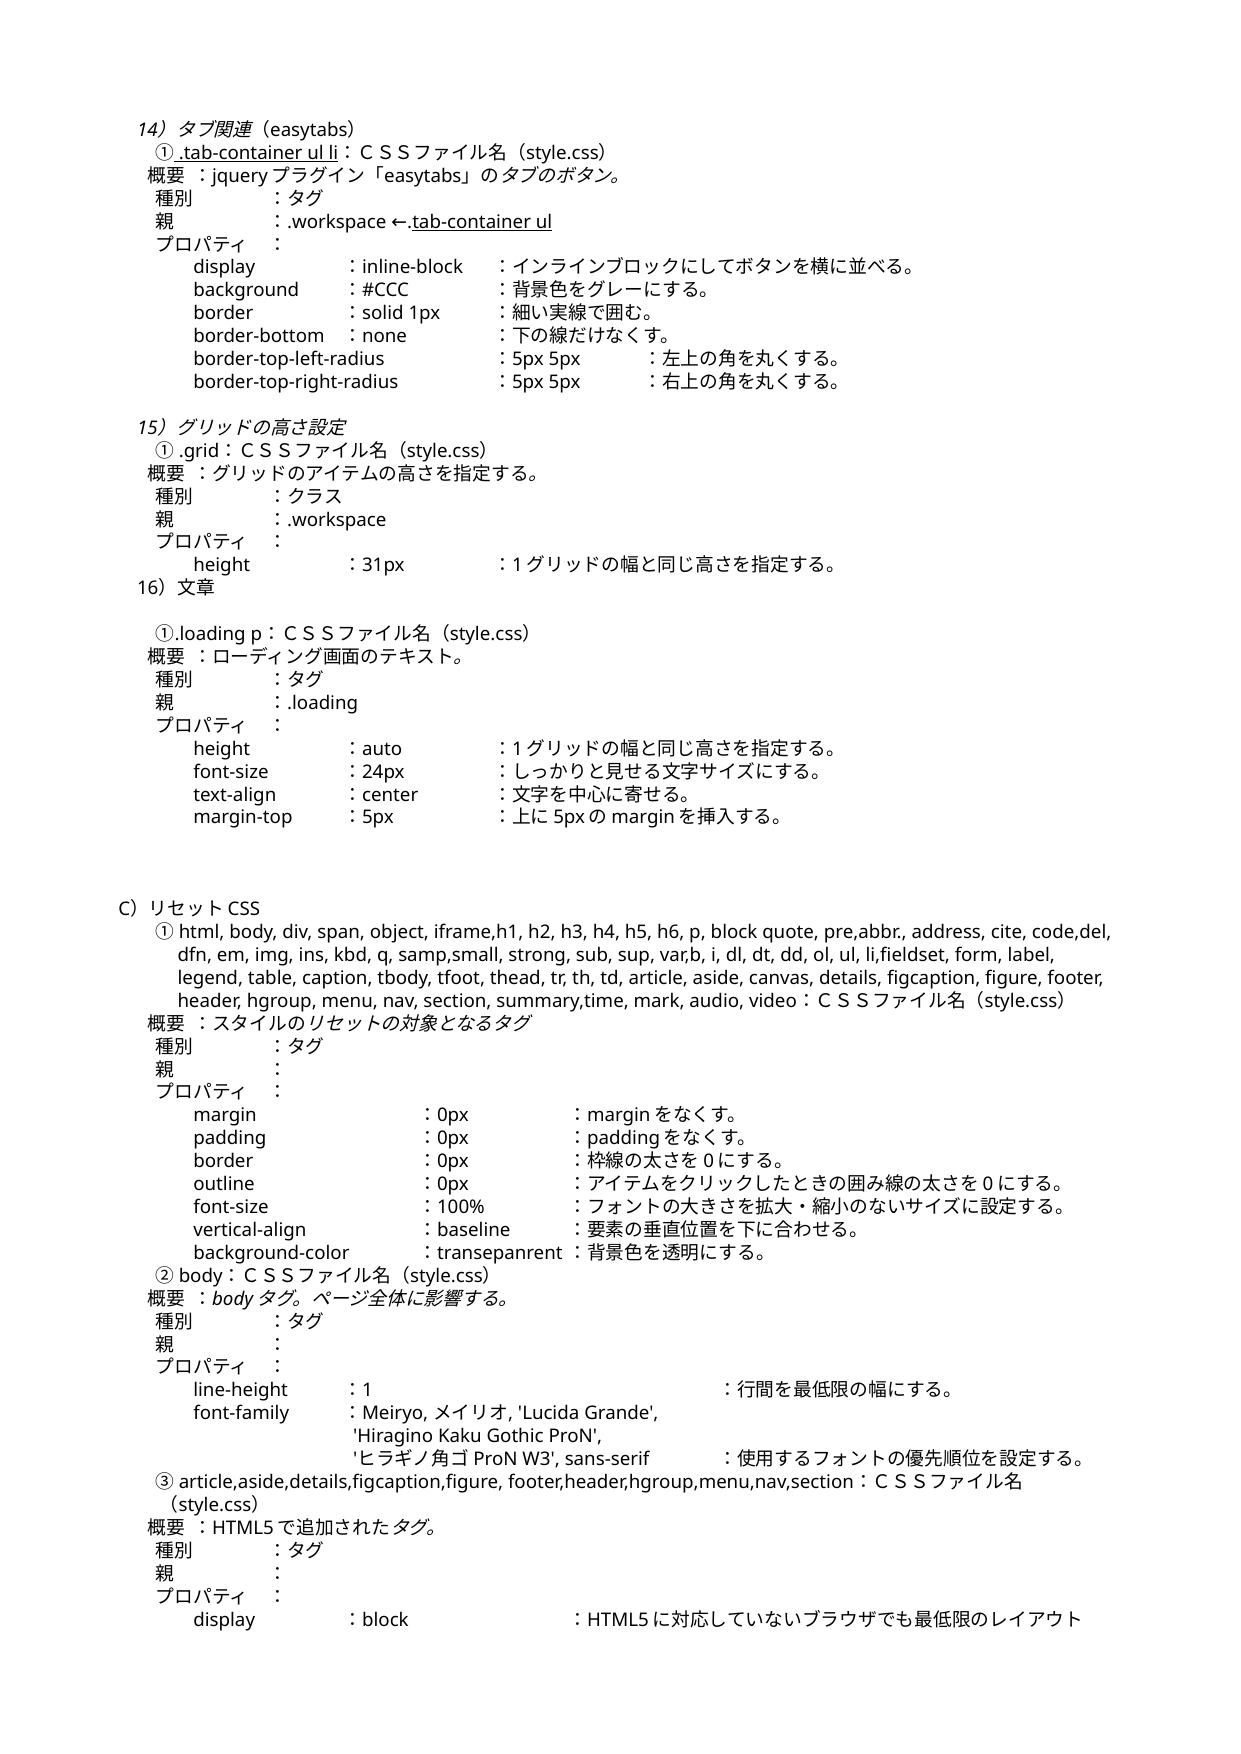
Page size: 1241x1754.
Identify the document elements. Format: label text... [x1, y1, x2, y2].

text プロパティ ： [118, 233, 1122, 256]
text 種別 ：タグ [118, 668, 1122, 691]
text 親 ：.workspace [118, 508, 1122, 531]
text ③ article,aside,details,figcaption,figure, footer,header,hgroup,menu,nav,section：ＣＳＳファイル名（style.css） [118, 1470, 1122, 1516]
text 概要 ：グリッドのアイテムの高さを指定する。 [118, 462, 1122, 485]
text 親 ： [118, 1562, 1122, 1585]
text padding ：0px ：paddingをなくす。 [118, 1126, 1122, 1149]
text text-align ：center ：文字を中心に寄せる。 [118, 783, 1122, 806]
text font-size ：24px ：しっかりと見せる文字サイズにする。 [118, 760, 1122, 783]
text 概要 ：bodyタグ。ページ全体に影響する。 [118, 1287, 1122, 1310]
text border ：0px ：枠線の太さを0にする。 [118, 1149, 1122, 1172]
text border-top-left-radius ：5px 5px ：左上の角を丸くする。 [118, 347, 1122, 370]
text 種別 ：クラス [118, 485, 1122, 508]
text プロパティ ： [118, 714, 1122, 737]
text プロパティ ： [118, 531, 1122, 553]
text font-size ：100% ：フォントの大きさを拡大・縮小のないサイズに設定する。 [118, 1195, 1122, 1218]
text font-family ：Meiryo, メイリオ, 'Lucida Grande', [118, 1401, 1122, 1424]
text 'ヒラギノ角ゴ ProN W3', sans-serif ：使用するフォントの優先順位を設定する。 [118, 1447, 1122, 1470]
text 親 ：.loading [118, 691, 1122, 714]
text 15）グリッドの高さ設定 [118, 416, 1122, 439]
text ①.loading p：ＣＳＳファイル名（style.css） [118, 622, 1122, 645]
text height ：31px ：1グリッドの幅と同じ高さを指定する。 [118, 553, 1122, 576]
text margin ：0px ：marginをなくす。 [118, 1103, 1122, 1126]
text 種別 ：タグ [118, 1539, 1122, 1562]
text border ：solid 1px ：細い実線で囲む。 [118, 301, 1122, 324]
text display ：block ：HTML5に対応していないブラウザでも最低限のレイアウト [118, 1608, 1122, 1631]
text border-bottom ：none ：下の線だけなくす。 [118, 324, 1122, 347]
text 親 ： [118, 1058, 1122, 1081]
text 概要 ：jqueryプラグイン「easytabs」のタブのボタン。 [118, 164, 1122, 187]
text ① html, body, div, span, object, iframe,h1, h2, h3, h4, h5, h6, p, block quote, pre,abbr., address, cite, code,del, dfn, em, img, ins, kbd, q, samp,small, strong, sub, sup, var,b, i, dl, dt, dd, ol, ul, li,fieldset, form, label, legend, table, caption, tbody, tfoot, thead, tr, th, td, article, aside, canvas, details, figcaption, figure, footer, header, hgroup, menu, nav, section, summary,time, mark, audio, video：ＣＳＳファイル名（style.css） [118, 920, 1122, 1012]
text プロパティ ： [118, 1585, 1122, 1608]
text 概要 ：HTML5で追加されたタグ。 [118, 1516, 1122, 1539]
text 概要 ：ローディング画面のテキスト。 [118, 645, 1122, 668]
text プロパティ ： [118, 1081, 1122, 1103]
text ① .tab-container ul li：ＣＳＳファイル名（style.css） [118, 141, 1122, 164]
text プロパティ ： [118, 1356, 1122, 1378]
text vertical-align ：baseline ：要素の垂直位置を下に合わせる。 [118, 1218, 1122, 1241]
text ① .grid：ＣＳＳファイル名（style.css） [118, 439, 1122, 462]
text 種別 ：タグ [118, 187, 1122, 210]
text 種別 ：タグ [118, 1035, 1122, 1058]
text ② body：ＣＳＳファイル名（style.css） [118, 1264, 1122, 1287]
text 'Hiragino Kaku Gothic ProN', [118, 1424, 1122, 1447]
text background ：#CCC ：背景色をグレーにする。 [118, 278, 1122, 301]
text 親 ：.workspace ←.tab-container ul [118, 210, 1122, 233]
text border-top-right-radius ：5px 5px ：右上の角を丸くする。 [118, 370, 1122, 393]
text display ：inline-block ：インラインブロックにしてボタンを横に並べる。 [118, 256, 1122, 278]
text 16）文章 [118, 576, 1122, 599]
text 14）タブ関連（easytabs） [118, 118, 1122, 141]
text 種別 ：タグ [118, 1310, 1122, 1333]
text height ：auto ：1グリッドの幅と同じ高さを指定する。 [118, 737, 1122, 760]
text C）リセットCSS [118, 897, 1122, 920]
text outline ：0px ：アイテムをクリックしたときの囲み線の太さを0にする。 [118, 1172, 1122, 1195]
text 概要 ：スタイルのリセットの対象となるタグ [118, 1012, 1122, 1035]
text line-height ：1 ：行間を最低限の幅にする。 [118, 1378, 1122, 1401]
text background-color ：transepanrent ：背景色を透明にする。 [118, 1241, 1122, 1264]
text margin-top ：5px ：上に5pxのmarginを挿入する。 [118, 806, 1122, 828]
text 親 ： [118, 1333, 1122, 1356]
